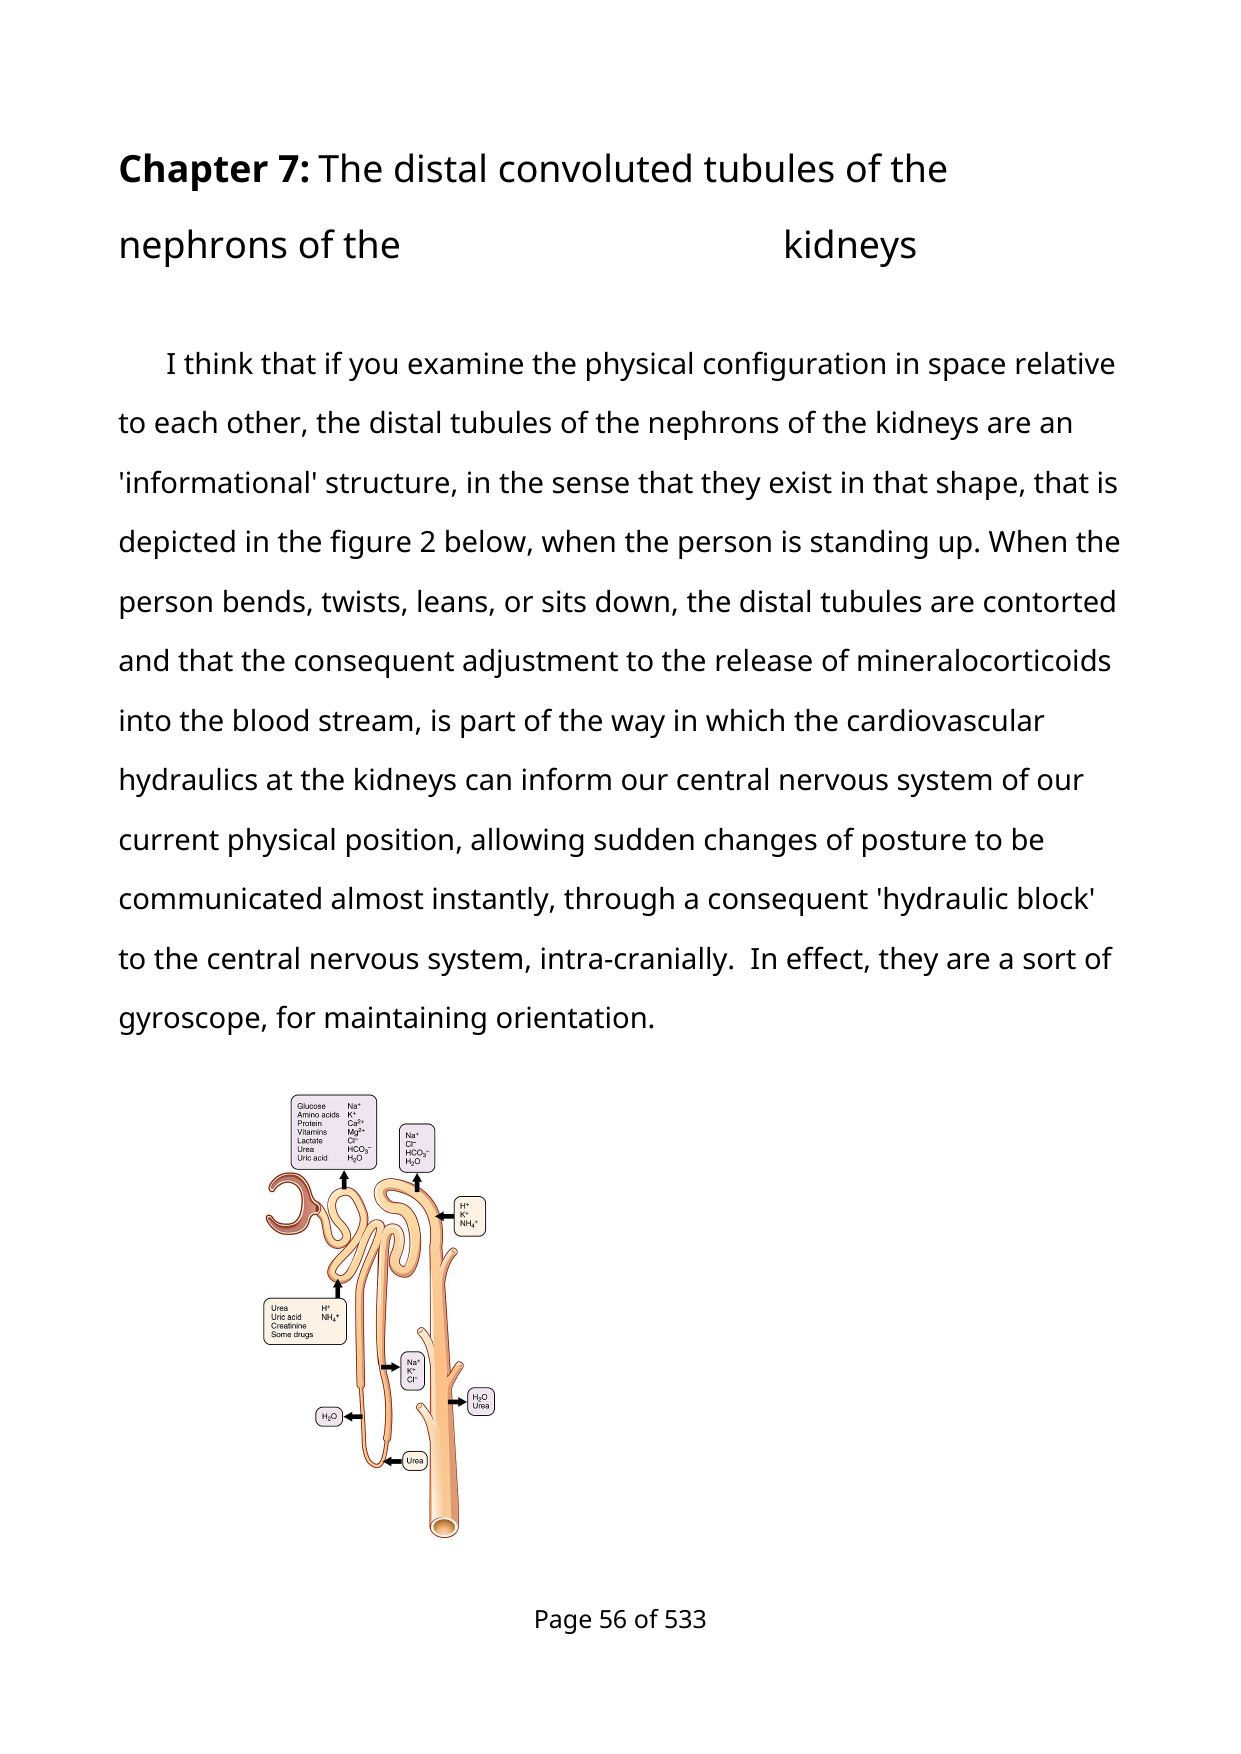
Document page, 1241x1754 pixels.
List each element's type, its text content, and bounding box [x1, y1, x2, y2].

text Chapter 7: The distal convoluted tubules of the nephrons of the kidneys [118, 142, 1122, 270]
text I think that if you examine the physical configuration in space relative to each other, the distal tubules of the nephrons of the kidneys are an 'informational' structure, in the sense that they exist in that shape, that is depicted in the figure 2 below, when the person is standing up. When the person bends, twists, leans, or sits down, the distal tubules are contorted and that the consequent adjustment to the release of mineralocorticoids into the blood stream, is part of the way in which the cardiovascular hydraulics at the kidneys can inform our central nervous system of our current physical position, allowing sudden changes of posture to be communicated almost instantly, through a consequent 'hydraulic block' to the central nervous system, intra-cranially. In effect, they are a sort of gyroscope, for maintaining orientation. [118, 343, 1122, 1037]
picture [260, 1091, 497, 1541]
